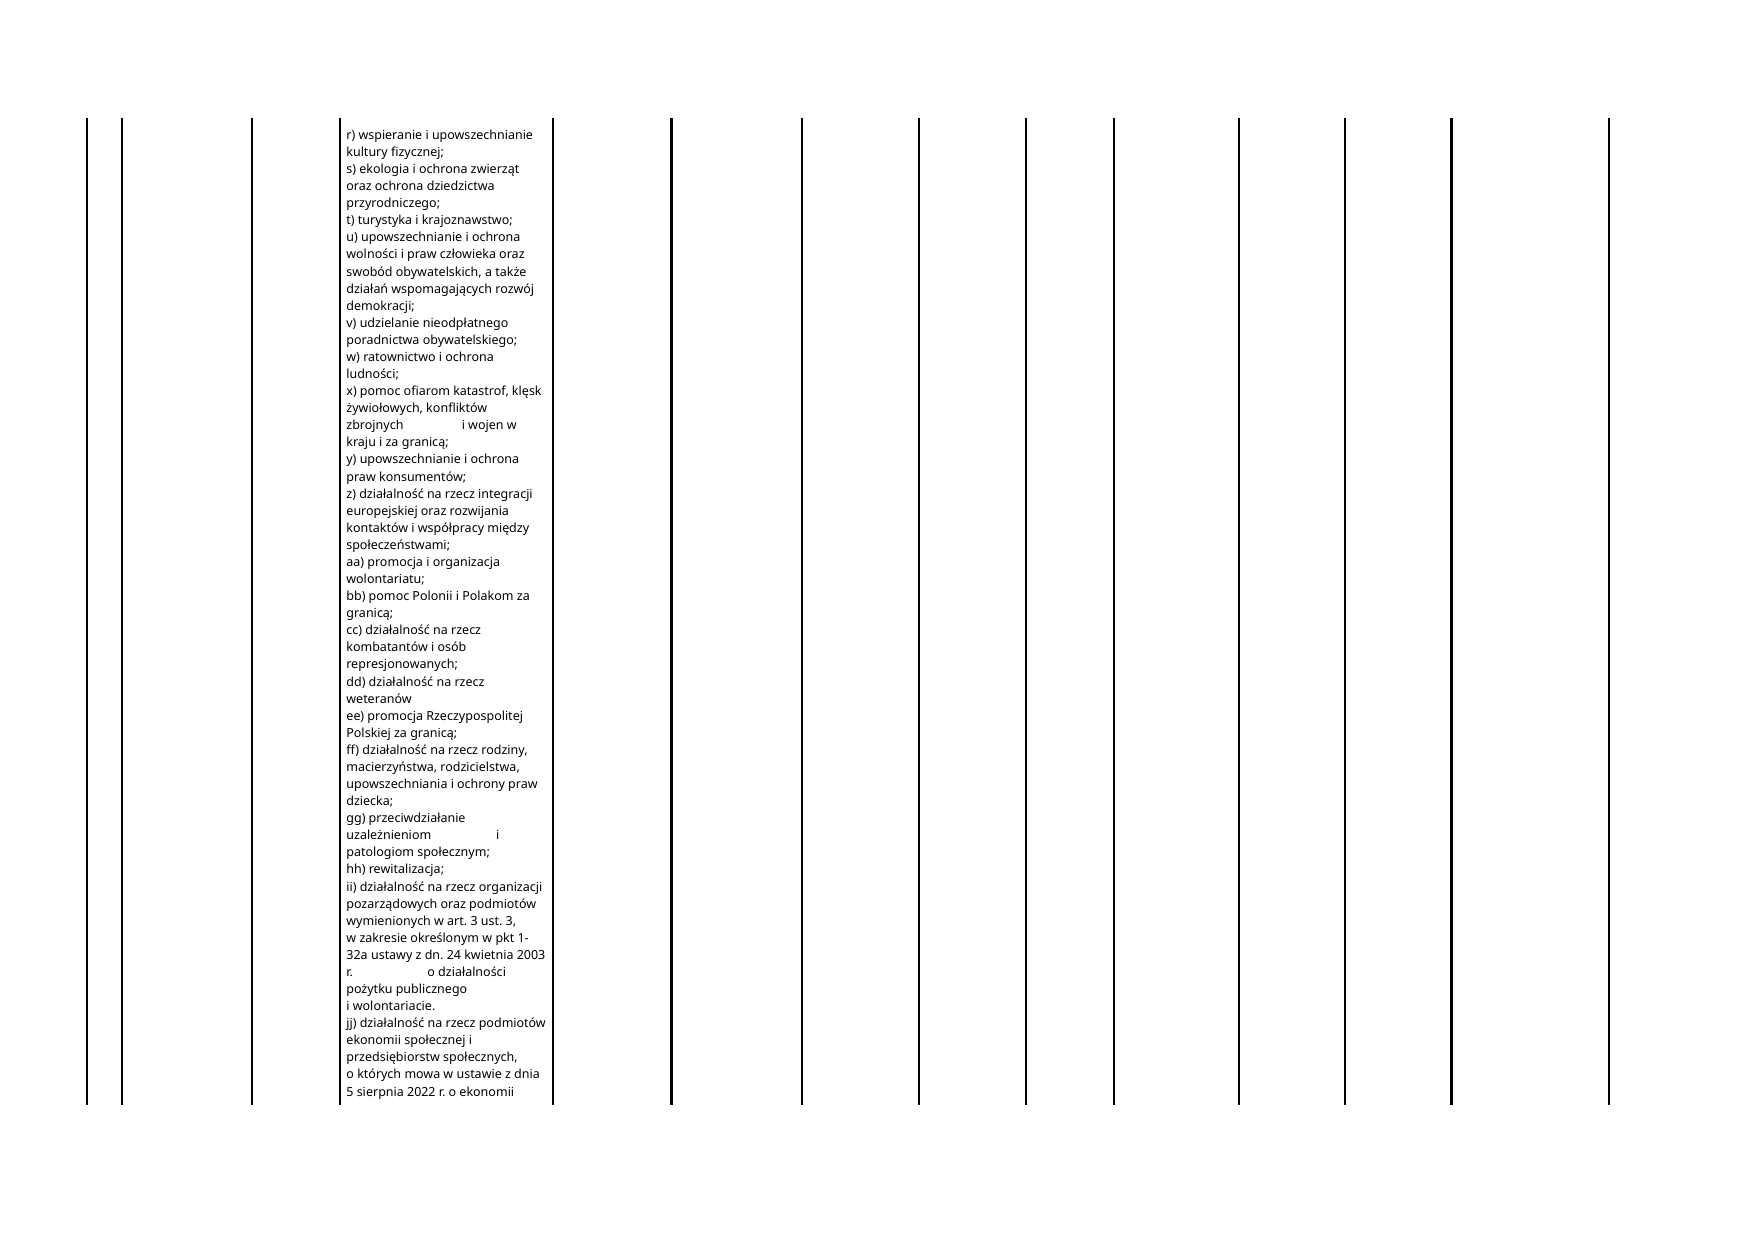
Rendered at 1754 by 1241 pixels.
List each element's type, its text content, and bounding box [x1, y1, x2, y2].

table_cell - [1240, 118, 1344, 1105]
table_cell [803, 118, 918, 1105]
table_cell [1027, 118, 1113, 1105]
table_cell [123, 118, 251, 1105]
table_cell [920, 118, 1025, 1105]
table_cell r) wspieranie i upowszechnianie kultury fizycznej; s) ekologia i ochrona zwierząt oraz ochrona dziedzictwa przyrodniczego; t) turystyka i krajoznawstwo; u) upowszechnianie i ochrona wolności i praw człowieka oraz swobód obywatelskich, a także działań wspomagających rozwój demokracji; v) udzielanie nieodpłatnego poradnictwa obywatelskiego; w) ratownictwo i ochrona ludności; x) pomoc ofiarom katastrof, klęsk żywiołowych, konfliktów zbrojnych i wojen w kraju i za granicą; y) upowszechnianie i ochrona praw konsumentów; z) działalność na rzecz integracji europejskiej oraz rozwijania kontaktów i współpracy między społeczeństwami; aa) promocja i organizacja wolontariatu; bb) pomoc Polonii i Polakom za granicą; cc) działalność na rzecz kombatantów i osób represjonowanych; dd) działalność na rzecz weteranów ee) promocja Rzeczypospolitej Polskiej za granicą; ff) działalność na rzecz rodziny, macierzyństwa, rodzicielstwa, upowszechniania i ochrony praw dziecka; gg) przeciwdziałanie uzależnieniom i patologiom społecznym; hh) rewitalizacja; ii) działalność na rzecz organizacji pozarządowych oraz podmiotów wymienionych w art. 3 ust. 3, w zakresie określonym w pkt 1-32a ustawy z dn. 24 kwietnia 2003 r. o działalności pożytku publicznego i wolontariacie. jj) działalność na rzecz podmiotów ekonomii społecznej i przedsiębiorstw społecznych, o których mowa w ustawie z dnia 5 sierpnia 2022 r. o ekonomii [341, 118, 552, 1105]
table_cell [1453, 118, 1608, 1105]
table_cell [253, 118, 339, 1105]
table_cell - [1115, 118, 1238, 1105]
table_cell [88, 118, 121, 1105]
table_cell [673, 118, 801, 1105]
table_cell [554, 118, 670, 1105]
table_cell [1346, 118, 1450, 1105]
